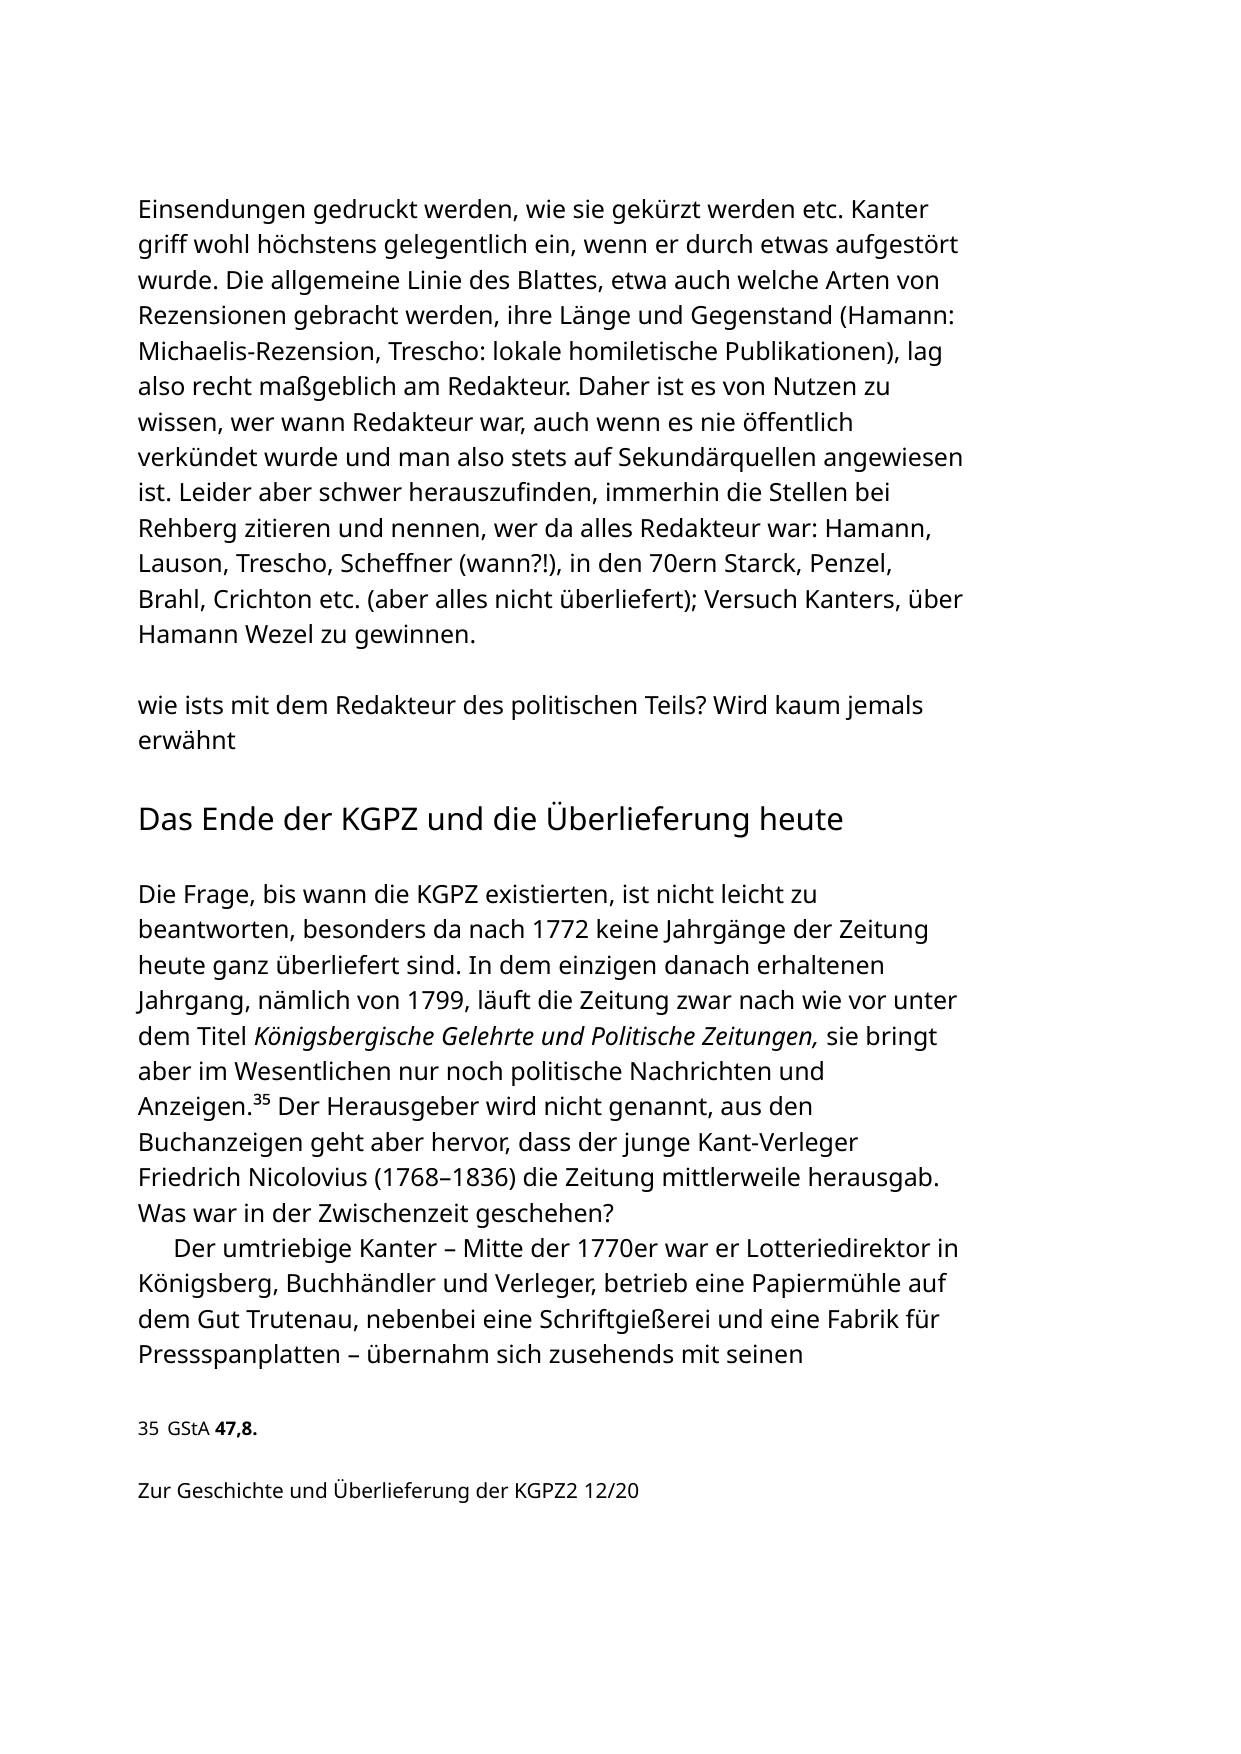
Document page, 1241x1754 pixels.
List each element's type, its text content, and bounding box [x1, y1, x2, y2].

text Der umtriebige Kanter – Mitte der 1770er war er Lotteriedirektor in Königsberg, Buchhändler und Verleger, betrieb eine Papiermühle auf dem Gut Trutenau, nebenbei eine Schriftgießerei und eine Fabrik für Pressspanplatten – übernahm sich zusehends mit seinen [138, 1229, 964, 1371]
text wie ists mit dem Redakteur des politischen Teils? Wird kaum jemals erwähnt [138, 686, 964, 757]
subtitle Das Ende der KGPZ und die Überlieferung heute [138, 792, 964, 839]
text GStA 47,8. [138, 1415, 846, 1441]
text Die Frage, bis wann die KGPZ existierten, ist nicht leicht zu beantworten, besonders da nach 1772 keine Jahrgänge der Zeitung heute ganz überliefert sind. In dem einzigen danach erhaltenen Jahrgang, nämlich von 1799, läuft die Zeitung zwar nach wie vor unter dem Titel Königsbergische Gelehrte und Politische Zeitungen, sie bringt aber im Wesentlichen nur noch politische Nachrichten und Anzeigen. Der Herausgeber wird nicht genannt, aus den Buchanzeigen geht aber hervor, dass der junge Kant-Verleger Friedrich Nicolovius (1768–1836) die Zeitung mittlerweile herausgab. Was war in der Zwischenzeit geschehen? [138, 875, 964, 1229]
text Einsendungen gedruckt werden, wie sie gekürzt werden etc. Kanter griff wohl höchstens gelegentlich ein, wenn er durch etwas aufgestört wurde. Die allgemeine Linie des Blattes, etwa auch welche Arten von Rezensionen gebracht werden, ihre Länge und Gegenstand (Hamann: Michaelis-Rezension, Trescho: lokale homiletische Publikationen), lag also recht maßgeblich am Redakteur. Daher ist es von Nutzen zu wissen, wer wann Redakteur war, auch wenn es nie öffentlich verkündet wurde und man also stets auf Sekundärquellen angewiesen ist. Leider aber schwer herauszufinden, immerhin die Stellen bei Rehberg zitieren und nennen, wer da alles Redakteur war: Hamann, Lauson, Trescho, Scheffner (wann?!), in den 70ern Starck, Penzel, Brahl, Crichton etc. (aber alles nicht überliefert); Versuch Kanters, über Hamann Wezel zu gewinnen. [138, 190, 964, 651]
